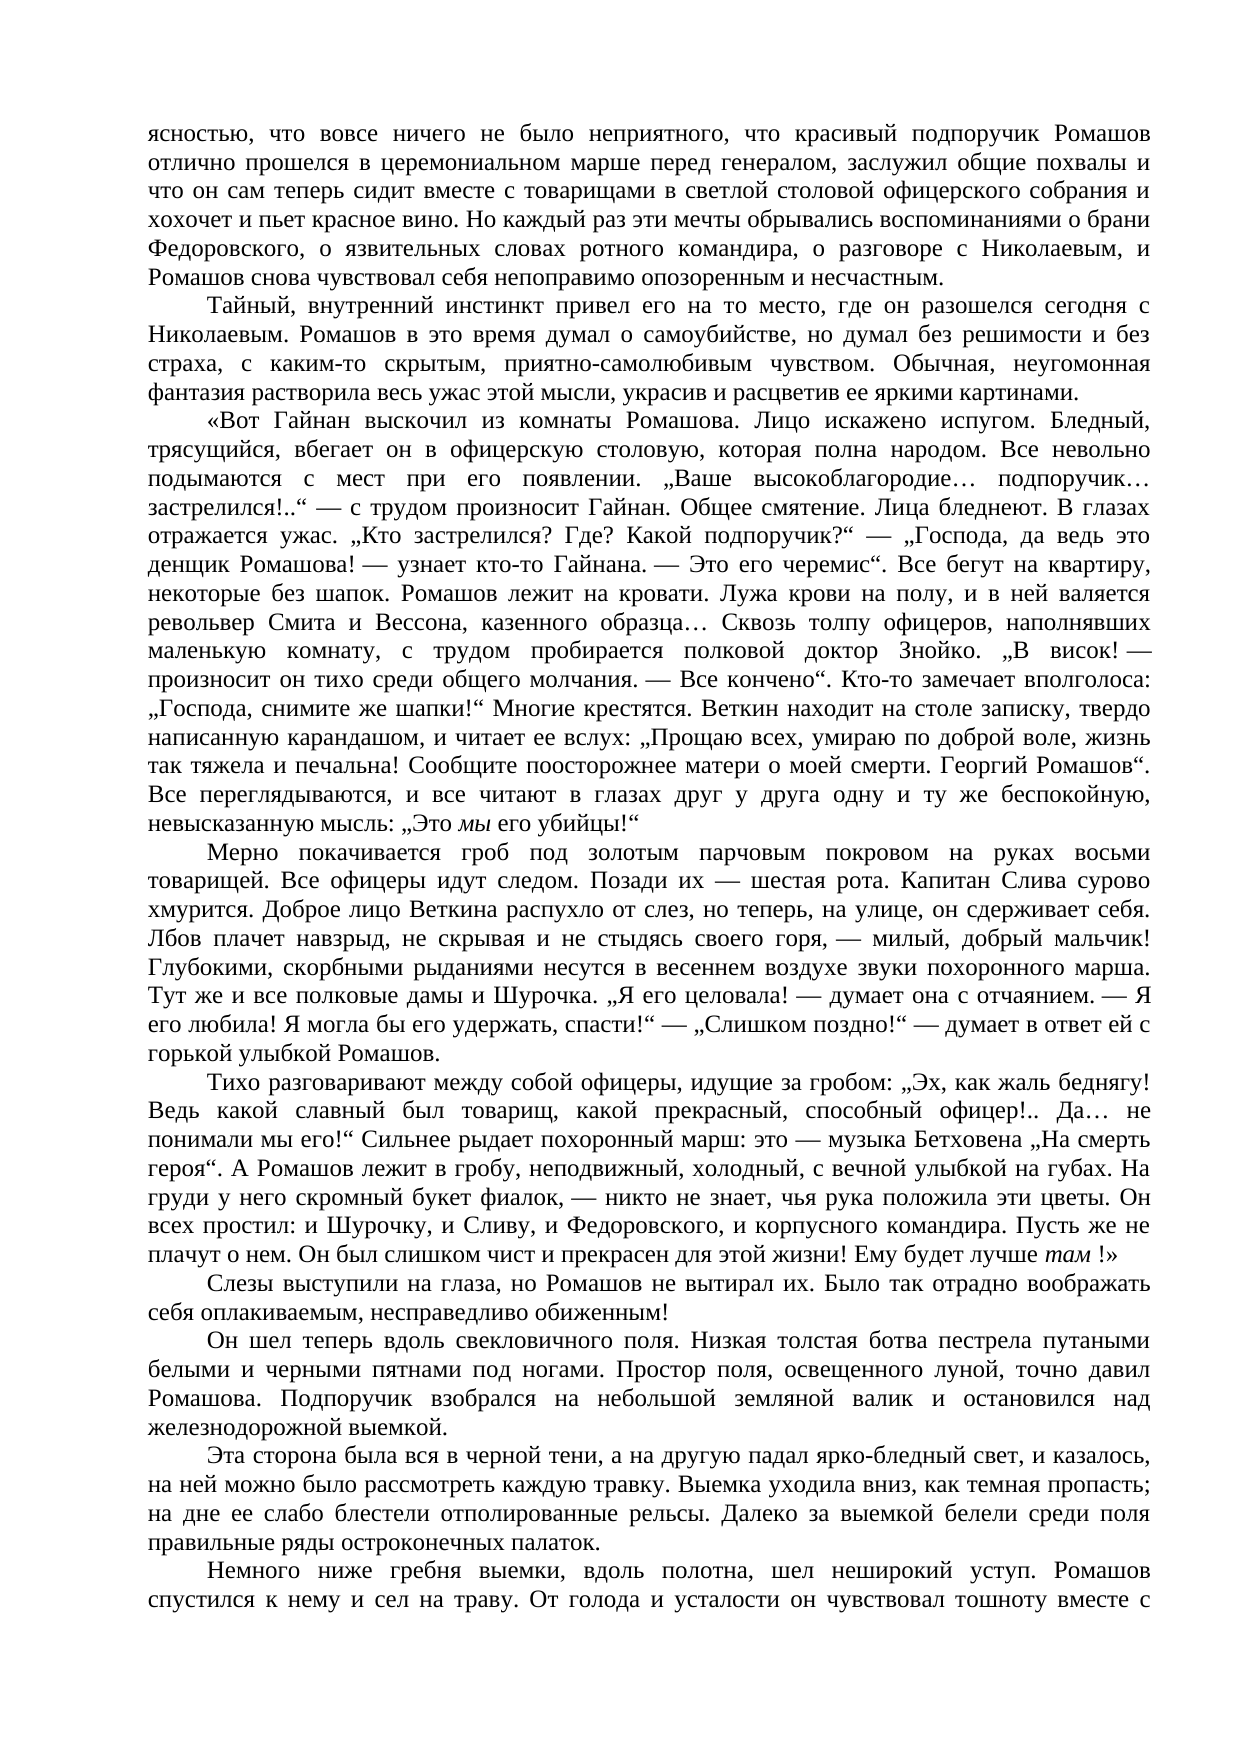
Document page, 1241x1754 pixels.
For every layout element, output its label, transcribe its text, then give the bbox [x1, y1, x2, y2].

text Немного ниже гребня выемки, вдоль полотна, шел неширокий уступ. Ромашов спустился к нему и сел на траву. От голода и усталости он чувствовал тошноту вместе с [148, 1556, 1152, 1613]
text Он шел теперь вдоль свекловичного поля. Низкая толстая ботва пестрела путаными белыми и черными пятнами под ногами. Простор поля, освещенного луной, точно давил Ромашова. Подпоручик взобрался на небольшой земляной валик и остановился над железнодорожной выемкой. [148, 1326, 1152, 1441]
text Тайный, внутренний инстинкт привел его на то место, где он разошелся сегодня с Николаевым. Ромашов в это время думал о самоубийстве, но думал без решимости и без страха, с каким-то скрытым, приятно-самолюбивым чувством. Обычная, неугомонная фантазия растворила весь ужас этой мысли, украсив и расцветив ее яркими картинами. [148, 291, 1152, 406]
text Слезы выступили на глаза, но Ромашов не вытирал их. Было так отрадно воображать себя оплакиваемым, несправедливо обиженным! [148, 1268, 1152, 1326]
text «Вот Гайнан выскочил из комнаты Ромашова. Лицо искажено испугом. Бледный, трясущийся, вбегает он в офицерскую столовую, которая полна народом. Все невольно подымаются с мест при его появлении. „Ваше высокоблагородие… подпоручик… застрелился!..“ — с трудом произносит Гайнан. Общее смятение. Лица бледнеют. В глазах отражается ужас. „Кто застрелился? Где? Какой подпоручик?“ — „Господа, да ведь это денщик Ромашова! — узнает кто-то Гайнана. — Это его черемис“. Все бегут на квартиру, некоторые без шапок. Ромашов лежит на кровати. Лужа крови на полу, и в ней валяется револьвер Смита и Вессона, казенного образца… Сквозь толпу офицеров, наполнявших маленькую комнату, с трудом пробирается полковой доктор Знойко. „В висок! — произносит он тихо среди общего молчания. — Все кончено“. Кто-то замечает вполголоса: „Господа, снимите же шапки!“ Многие крестятся. Веткин находит на столе записку, твердо написанную карандашом, и читает ее вслух: „Прощаю всех, умираю по доброй воле, жизнь так тяжела и печальна! Сообщите поосторожнее матери о моей смерти. Георгий Ромашов“. Все переглядываются, и все читают в глазах друг у друга одну и ту же беспокойную, невысказанную мысль: „Это мы его убийцы!“ [148, 406, 1152, 837]
text Мерно покачивается гроб под золотым парчовым покровом на руках восьми товарищей. Все офицеры идут следом. Позади их — шестая рота. Капитан Слива сурово хмурится. Доброе лицо Веткина распухло от слез, но теперь, на улице, он сдерживает себя. Лбов плачет навзрыд, не скрывая и не стыдясь своего горя, — милый, добрый мальчик! Глубокими, скорбными рыданиями несутся в весеннем воздухе звуки похоронного марша. Тут же и все полковые дамы и Шурочка. „Я его целовала! — думает она с отчаянием. — Я его любила! Я могла бы его удержать, спасти!“ — „Слишком поздно!“ — думает в ответ ей с горькой улыбкой Ромашов. [148, 837, 1152, 1067]
text Тихо разговаривают между собой офицеры, идущие за гробом: „Эх, как жаль беднягу! Ведь какой славный был товарищ, какой прекрасный, способный офицер!.. Да… не понимали мы его!“ Сильнее рыдает похоронный марш: это — музыка Бетховена „На смерть героя“. А Ромашов лежит в гробу, неподвижный, холодный, с вечной улыбкой на губах. На груди у него скромный букет фиалок, — никто не знает, чья рука положила эти цветы. Он всех простил: и Шурочку, и Сливу, и Федоровского, и корпусного командира. Пусть же не плачут о нем. Он был слишком чист и прекрасен для этой жизни! Ему будет лучше там !» [148, 1067, 1152, 1268]
text ясностью, что вовсе ничего не было неприятного, что красивый подпоручик Ромашов отлично прошелся в церемониальном марше перед генералом, заслужил общие похвалы и что он сам теперь сидит вместе с товарищами в светлой столовой офицерского собрания и хохочет и пьет красное вино. Но каждый раз эти мечты обрывались воспоминаниями о брани Федоровского, о язвительных словах ротного командира, о разговоре с Николаевым, и Ромашов снова чувствовал себя непоправимо опозоренным и несчастным. [148, 118, 1152, 291]
text Эта сторона была вся в черной тени, а на другую падал ярко-бледный свет, и казалось, на ней можно было рассмотреть каждую травку. Выемка уходила вниз, как темная пропасть; на дне ее слабо блестели отполированные рельсы. Далеко за выемкой белели среди поля правильные ряды остроконечных палаток. [148, 1441, 1152, 1556]
